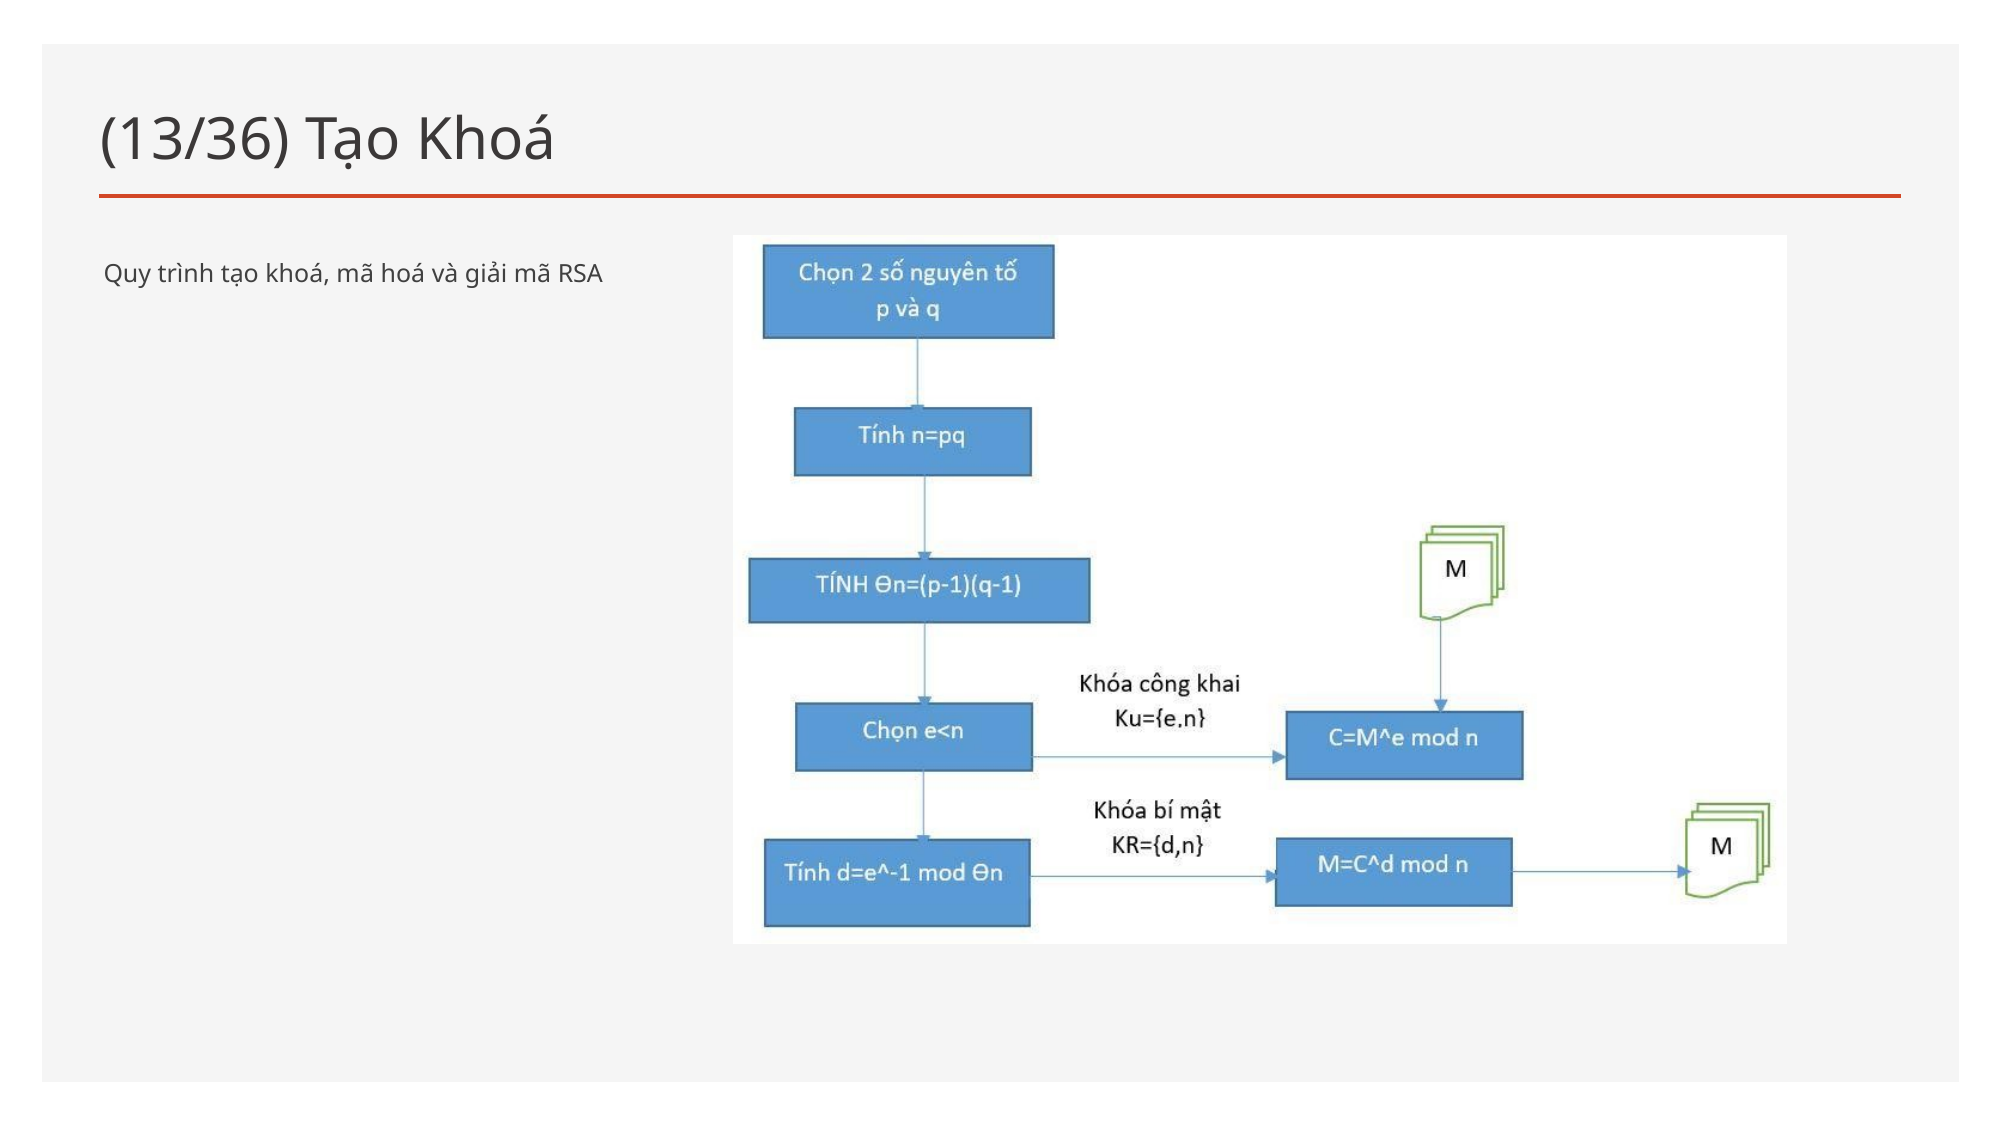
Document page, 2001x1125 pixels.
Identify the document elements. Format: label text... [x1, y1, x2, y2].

picture [733, 235, 1787, 944]
title (13/36) Tạo Khoá [85, 73, 1214, 179]
list Quy trình tạo khoá, mã hoá và giải mã RSA [88, 235, 733, 889]
